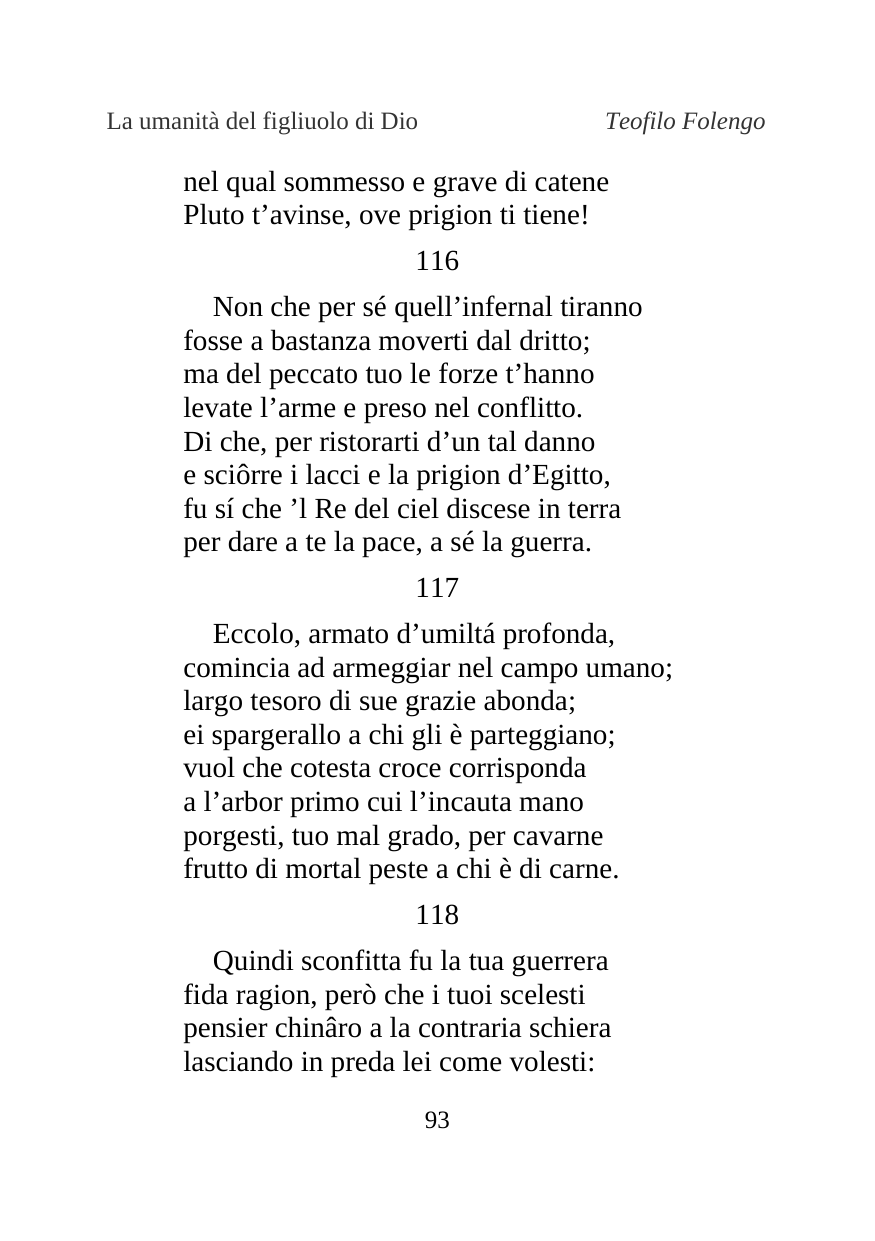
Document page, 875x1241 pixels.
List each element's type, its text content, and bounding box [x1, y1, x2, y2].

text 118 [106, 897, 768, 931]
text Eccolo, armato d’umiltá profonda, comincia ad armeggiar nel campo umano; largo tesoro di sue grazie abonda; ei spargerallo a chi gli è parteggiano; vuol che cotesta croce corrisponda a l’arbor primo cui l’incauta mano porgesti, tuo mal grado, per cavarne frutto di mortal peste a chi è di carne. [183, 616, 768, 885]
text Non che per sé quell’infernal tiranno fosse a bastanza moverti dal dritto; ma del peccato tuo le forze t’hanno levate l’arme e preso nel conflitto. Di che, per ristorarti d’un tal danno e sciôrre i lacci e la prigion d’Egitto, fu sí che ’l Re del ciel discese in terra per dare a te la pace, a sé la guerra. [183, 289, 768, 558]
text 117 [106, 570, 768, 604]
text Quindi sconfitta fu la tua guerrera fida ragion, però che i tuoi scelesti pensier chinâro a la contraria schiera lasciando in preda lei come volesti: [183, 943, 768, 1077]
text nel qual sommesso e grave di catene Pluto t’avinse, ove prigion ti tiene! [183, 164, 768, 231]
text 116 [106, 243, 768, 277]
